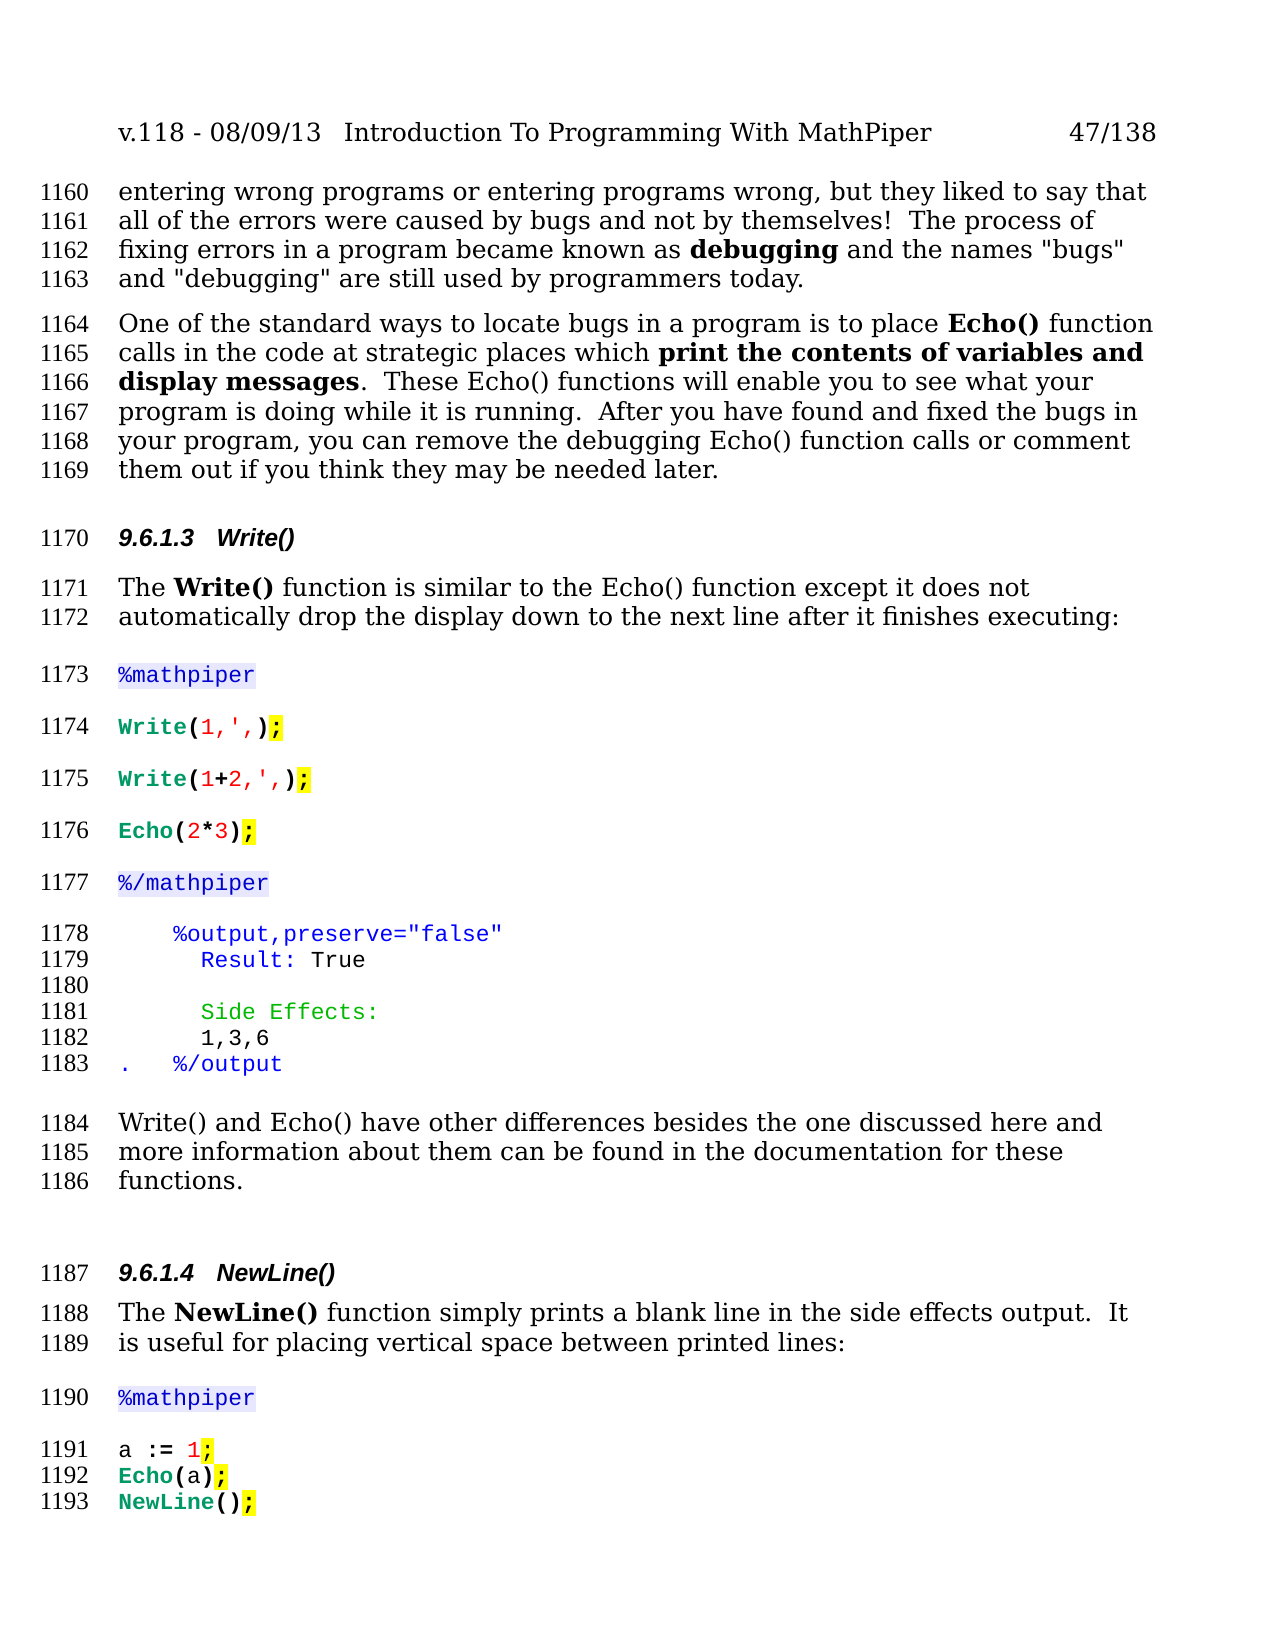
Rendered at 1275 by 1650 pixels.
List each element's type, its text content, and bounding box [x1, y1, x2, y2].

text Write() and Echo() have other differences besides the one discussed here and more information about them can be found in the documentation for these functions. [118, 1108, 1157, 1195]
text Write(1+2,',); [118, 767, 1157, 793]
text Echo(a); [118, 1464, 1157, 1490]
text Write(1,',); [118, 715, 1157, 741]
text %mathpiper [118, 663, 1157, 689]
text NewLine(); [118, 1490, 1157, 1516]
subtitle NewLine() [118, 1258, 1157, 1286]
text The NewLine() function simply prints a blank line in the side effects output. It is useful for placing vertical space between printed lines: [118, 1298, 1157, 1357]
text The Write() function is similar to the Echo() function except it does not automatically drop the display down to the next line after it finishes executing: [118, 573, 1157, 631]
text Echo(2*3); [118, 819, 1157, 845]
text Side Effects: [118, 1001, 1157, 1026]
text %/mathpiper [118, 871, 1157, 897]
text . %/output [118, 1052, 1157, 1078]
text %mathpiper [118, 1386, 1157, 1412]
text 1,3,6 [118, 1026, 1157, 1052]
text entering wrong programs or entering programs wrong, but they liked to say that all of the errors were caused by bugs and not by themselves! The process of fixing errors in a program became known as debugging and the names "bugs" and "debugging" are still used by programmers today. [118, 177, 1157, 294]
text One of the standard ways to locate bugs in a program is to place Echo() function calls in the code at strategic places which print the contents of variables and display messages. These Echo() functions will enable you to see what your program is doing while it is running. After you have found and fixed the bugs in your program, you can remove the debugging Echo() function calls or comment them out if you think they may be needed later. [118, 309, 1157, 484]
text Result: True [118, 949, 1157, 974]
text %output,preserve="false" [118, 923, 1157, 949]
subtitle Write() [118, 523, 1157, 552]
text a := 1; [118, 1438, 1157, 1464]
